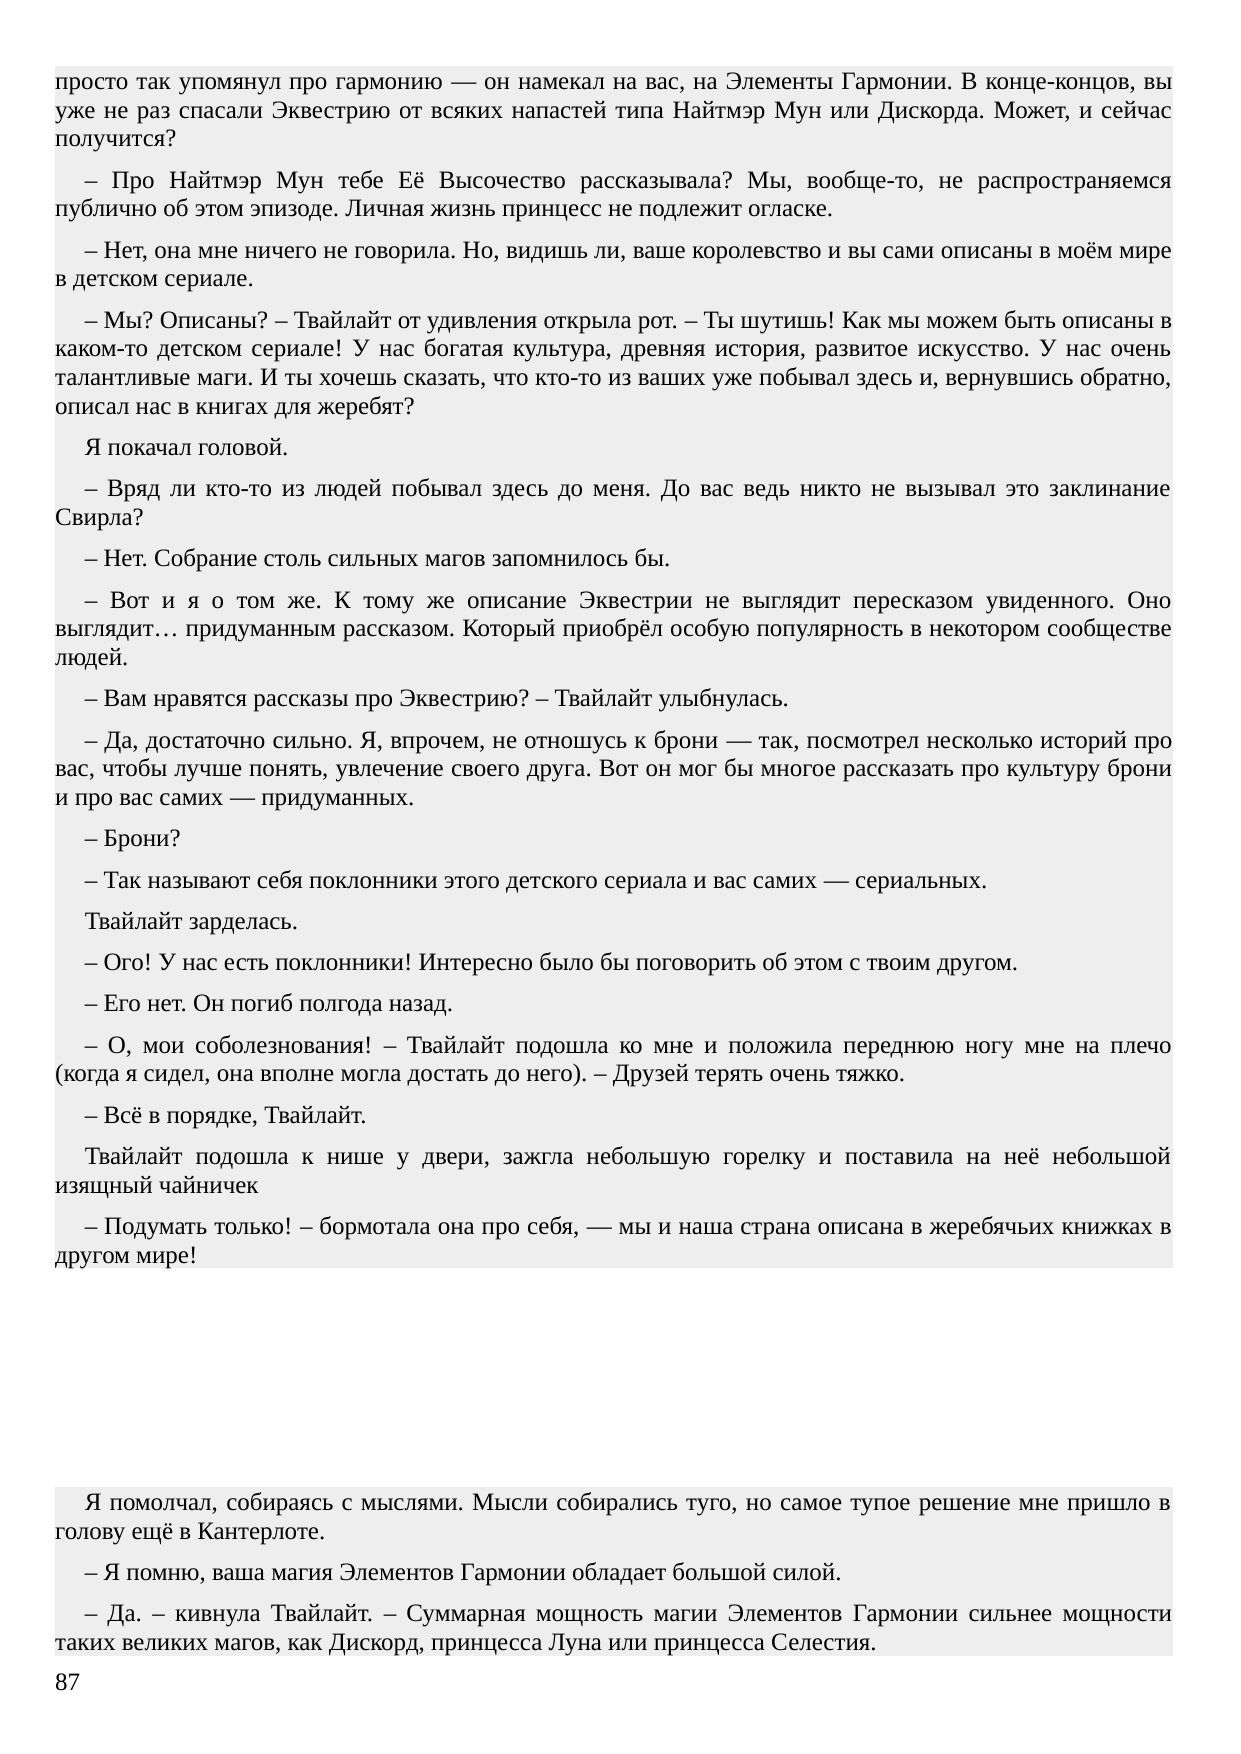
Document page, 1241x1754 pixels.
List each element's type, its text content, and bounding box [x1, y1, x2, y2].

text – Мы? Описаны? – Твайлайт от удивления открыла рот. – Ты шутишь! Как мы можем быть описаны в каком-то детском сериале! У нас богатая культура, древняя история, развитое искусство. У нас очень талантливые маги. И ты хочешь сказать, что кто-то из ваших уже побывал здесь и, вернувшись обратно, описал нас в книгах для жеребят? [55, 305, 1173, 420]
text – Его нет. Он погиб полгода назад. [55, 988, 1173, 1017]
text – Брони? [55, 823, 1173, 852]
text – Всё в порядке, Твайлайт. [55, 1100, 1173, 1128]
text Я помолчал, собираясь с мыслями. Мысли собирались туго, но самое тупое решение мне пришло в голову ещё в Кантерлоте. [55, 1487, 1173, 1545]
text – О, мои соболезнования! – Твайлайт подошла ко мне и положила переднюю ногу мне на плечо (когда я сидел, она вполне могла достать до него). – Друзей терять очень тяжко. [55, 1030, 1173, 1087]
text – Так называют себя поклонники этого детского сериала и вас самих — сериальных. [55, 865, 1173, 893]
text – Нет. Собрание столь сильных магов запомнилось бы. [55, 543, 1173, 572]
text – Вам нравятся рассказы про Эквестрию? – Твайлайт улыбнулась. [55, 683, 1173, 712]
text – Подумать только! – бормотала она про себя, — мы и наша страна описана в жеребячьих книжках в другом мире! [55, 1211, 1173, 1268]
text – Вряд ли кто-то из людей побывал здесь до меня. До вас ведь никто не вызывал это заклинание Свирла? [55, 473, 1173, 531]
text просто так упомянул про гармонию — он намекал на вас, на Элементы Гармонии. В конце-концов, вы уже не раз спасали Эквестрию от всяких напастей типа Найтмэр Мун или Дискорда. Может, и сейчас получится? [55, 66, 1173, 152]
text – Ого! У нас есть поклонники! Интересно было бы поговорить об этом с твоим другом. [55, 947, 1173, 976]
text Твайлайт подошла к нише у двери, зажгла небольшую горелку и поставила на неё небольшой изящный чайничек [55, 1141, 1173, 1198]
text – Вот и я о том же. К тому же описание Эквестрии не выглядит пересказом увиденного. Оно выглядит… придуманным рассказом. Который приобрёл особую популярность в некотором сообществе людей. [55, 585, 1173, 671]
text – Да. – кивнула Твайлайт. – Суммарная мощность магии Элементов Гармонии сильнее мощности таких великих магов, как Дискорд, принцесса Луна или принцесса Селестия. [55, 1598, 1173, 1656]
text – Нет, она мне ничего не говорила. Но, видишь ли, ваше королевство и вы сами описаны в моём мире в детском сериале. [55, 235, 1173, 292]
text Твайлайт зарделась. [55, 906, 1173, 935]
text Я покачал головой. [55, 432, 1173, 461]
text – Да, достаточно сильно. Я, впрочем, не отношусь к брони — так, посмотрел несколько историй про вас, чтобы лучше понять, увлечение своего друга. Вот он мог бы многое рассказать про культуру брони и про вас самих — придуманных. [55, 725, 1173, 811]
text – Про Найтмэр Мун тебе Её Высочество рассказывала? Мы, вообще-то, не распространяемся публично об этом эпизоде. Личная жизнь принцесс не подлежит огласке. [55, 165, 1173, 222]
text – Я помню, ваша магия Элементов Гармонии обладает большой силой. [55, 1557, 1173, 1586]
